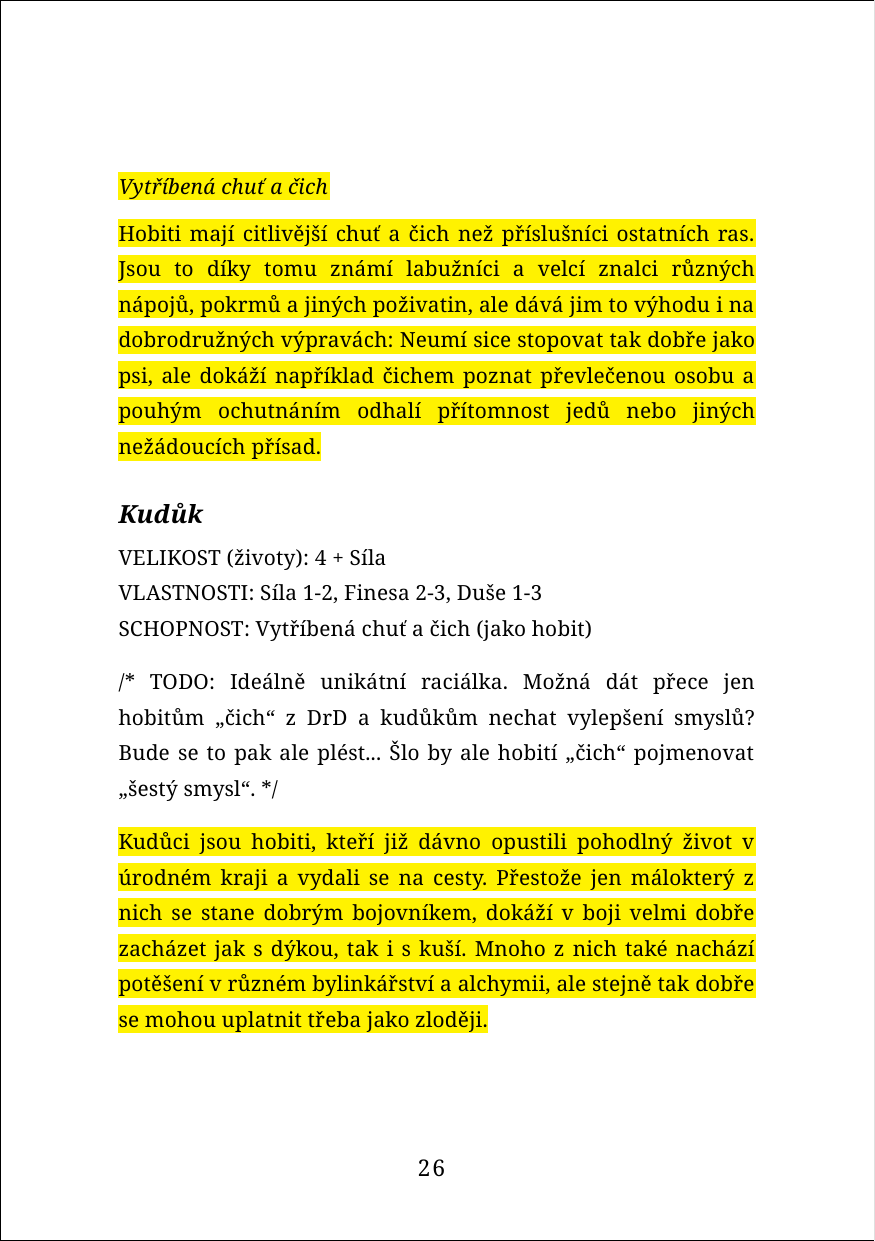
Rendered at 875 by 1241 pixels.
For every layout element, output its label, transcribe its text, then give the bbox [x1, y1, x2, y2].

subtitle Kudůk [118, 497, 756, 531]
text /* TODO: Ideálně unikátní raciálka. Možná dát přece jen hobitům „čich“ z DrD a kudůkům nechat vylepšení smyslů? Bude se to pak ale plést... Šlo by ale hobití „čich“ pojmenovat „šestý smysl“. */ [118, 667, 756, 802]
text Vytříbená chuť a čich [118, 172, 756, 200]
text Hobiti mají citlivější chuť a čich než příslušníci ostatních ras. Jsou to díky tomu známí labužníci a velcí znalci různých nápojů, pokrmů a jiných poživatin, ale dává jim to výhodu i na dobrodružných výpravách: Neumí sice stopovat tak dobře jako psi, ale dokáží například čichem poznat převlečenou osobu a pouhým ochutnáním odhalí přítomnost jedů nebo jiných nežádoucích přísad. [118, 219, 756, 461]
text VELIKOST (životy): 4 + Síla VLASTNOSTI: Síla 1-2, Finesa 2-3, Duše 1-3 SCHOPNOST: Vytříbená chuť a čich (jako hobit) [118, 543, 756, 642]
text Kudůci jsou hobiti, kteří již dávno opustili pohodlný život v úrodném kraji a vydali se na cesty. Přestože jen málokterý z nich se stane dobrým bojovníkem, dokáží v boji velmi dobře zacházet jak s dýkou, tak i s kuší. Mnoho z nich také nachází potěšení v různém bylinkářství a alchymii, ale stejně tak dobře se mohou uplatnit třeba jako zloději. [118, 827, 756, 1033]
